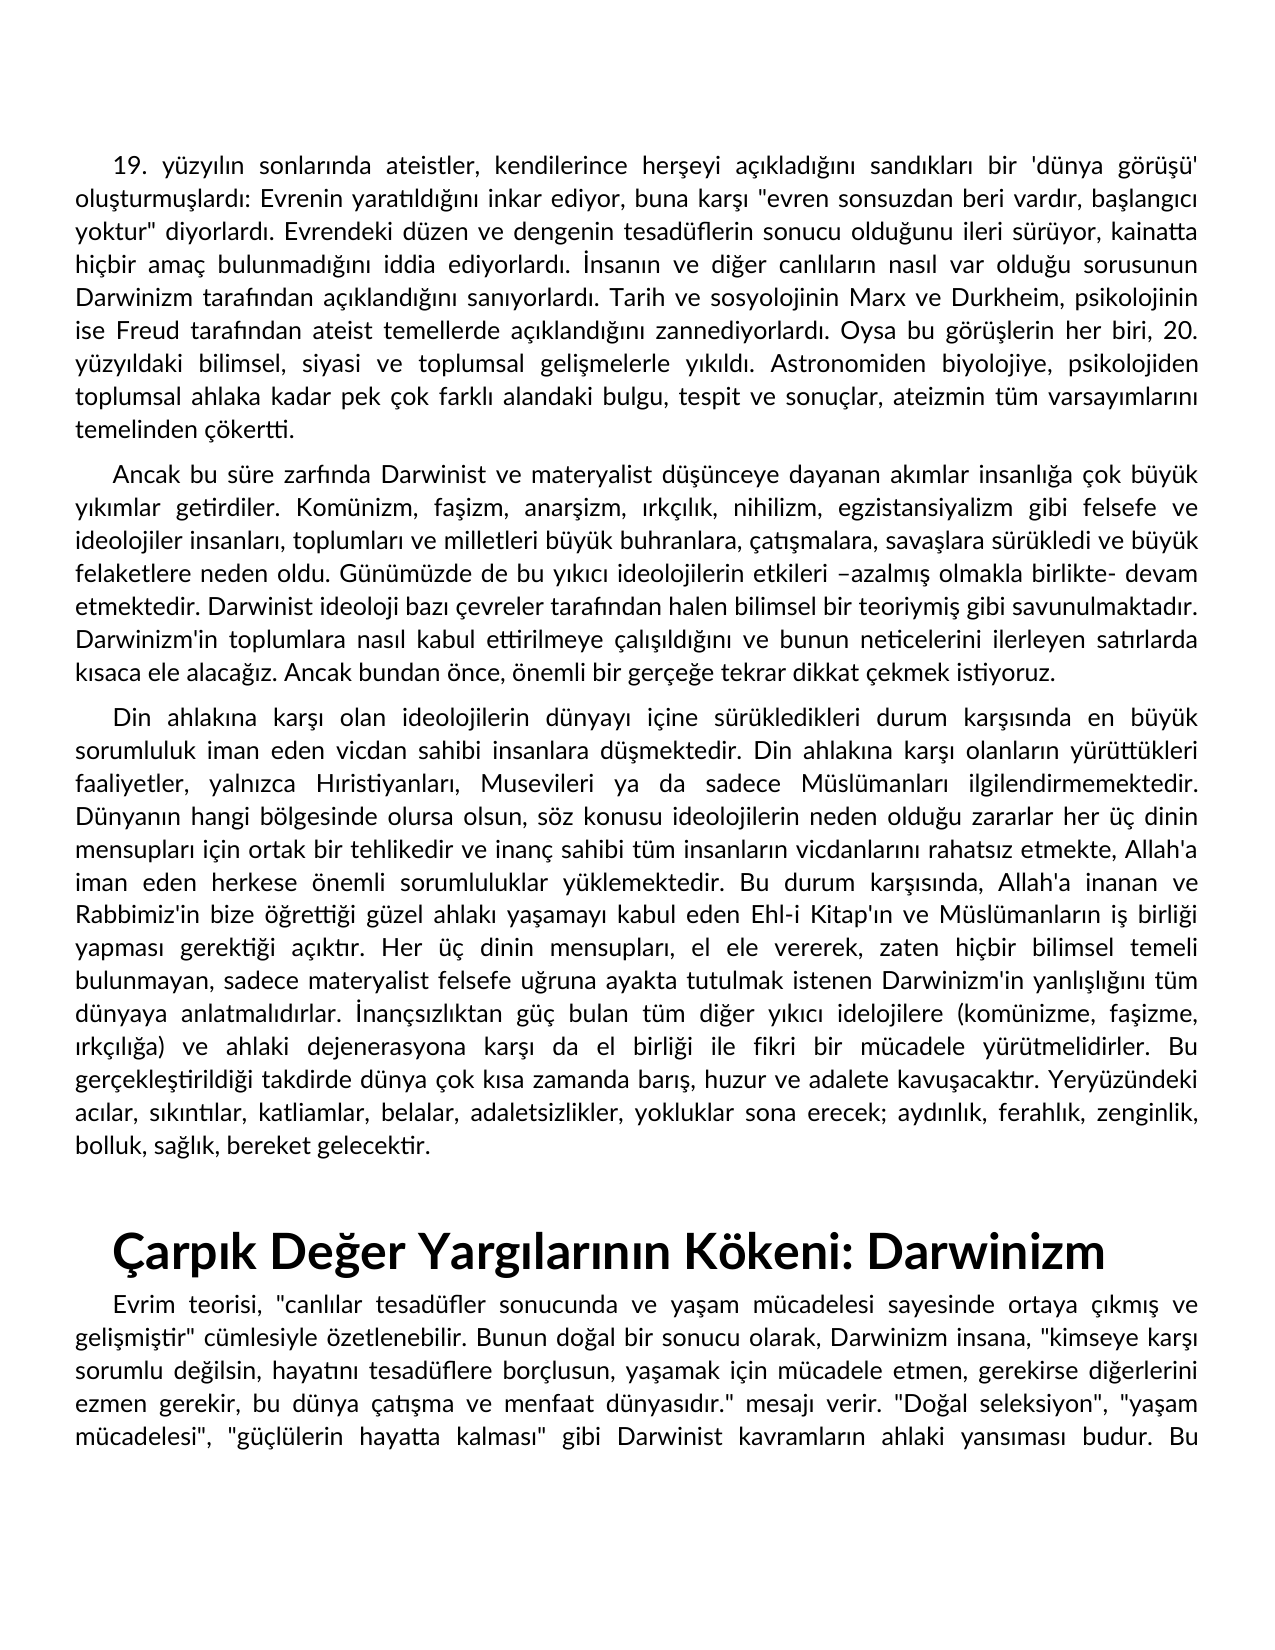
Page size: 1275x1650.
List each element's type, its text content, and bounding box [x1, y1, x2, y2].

text Din ahlakına karşı olan ideolojilerin dünyayı içine sürükledikleri durum karşısında en büyük sorumluluk iman eden vicdan sahibi insanlara düşmektedir. Din ahlakına karşı olanların yürüttükleri faaliyetler, yalnızca Hıristiyanları, Musevileri ya da sadece Müslümanları ilgilendirmemektedir. Dünyanın hangi bölgesinde olursa olsun, söz konusu ideolojilerin neden olduğu zararlar her üç dinin mensupları için ortak bir tehlikedir ve inanç sahibi tüm insanların vicdanlarını rahatsız etmekte, Allah'a iman eden herkese önemli sorumluluklar yüklemektedir. Bu durum karşısında, Allah'a inanan ve Rabbimiz'in bize öğrettiği güzel ahlakı yaşamayı kabul eden Ehl-i Kitap'ın ve Müslümanların iş birliği yapması gerektiği açıktır. Her üç dinin mensupları, el ele vererek, zaten hiçbir bilimsel temeli bulunmayan, sadece materyalist felsefe uğruna ayakta tutulmak istenen Darwinizm'in yanlışlığını tüm dünyaya anlatmalıdırlar. İnançsızlıktan güç bulan tüm diğer yıkıcı idelojilere (komünizme, faşizme, ırkçılığa) ve ahlaki dejenerasyona karşı da el birliği ile fikri bir mücadele yürütmelidirler. Bu gerçekleştirildiği takdirde dünya çok kısa zamanda barış, huzur ve adalete kavuşacaktır. Yeryüzündeki acılar, sıkıntılar, katliamlar, belalar, adaletsizlikler, yokluklar sona erecek; aydınlık, ferahlık, zenginlik, bolluk, sağlık, bereket gelecektir. [75, 702, 1200, 1159]
text 19. yüzyılın sonlarında ateistler, kendilerince herşeyi açıkladığını sandıkları bir 'dünya görüşü' oluşturmuşlardı: Evrenin yaratıldığını inkar ediyor, buna karşı "evren sonsuzdan beri vardır, başlangıcı yoktur" diyorlardı. Evrendeki düzen ve dengenin tesadüflerin sonucu olduğunu ileri sürüyor, kainatta hiçbir amaç bulunmadığını iddia ediyorlardı. İnsanın ve diğer canlıların nasıl var olduğu sorusunun Darwinizm tarafından açıklandığını sanıyorlardı. Tarih ve sosyolojinin Marx ve Durkheim, psikolojinin ise Freud tarafından ateist temellerde açıklandığını zannediyorlardı. Oysa bu görüşlerin her biri, 20. yüzyıldaki bilimsel, siyasi ve toplumsal gelişmelerle yıkıldı. Astronomiden biyolojiye, psikolojiden toplumsal ahlaka kadar pek çok farklı alandaki bulgu, tespit ve sonuçlar, ateizmin tüm varsayımlarını temelinden çökertti. [75, 150, 1200, 443]
text Ancak bu süre zarfında Darwinist ve materyalist düşünceye dayanan akımlar insanlığa çok büyük yıkımlar getirdiler. Komünizm, faşizm, anarşizm, ırkçılık, nihilizm, egzistansiyalizm gibi felsefe ve ideolojiler insanları, toplumları ve milletleri büyük buhranlara, çatışmalara, savaşlara sürükledi ve büyük felaketlere neden oldu. Günümüzde de bu yıkıcı ideolojilerin etkileri –azalmış olmakla birlikte- devam etmektedir. Darwinist ideoloji bazı çevreler tarafından halen bilimsel bir teoriymiş gibi savunulmaktadır. Darwinizm'in toplumlara nasıl kabul ettirilmeye çalışıldığını ve bunun neticelerini ilerleyen satırlarda kısaca ele alacağız. Ancak bundan önce, önemli bir gerçeğe tekrar dikkat çekmek istiyoruz. [75, 459, 1200, 686]
subtitle Çarpık Değer Yargılarının Kökeni: Darwinizm [112, 1220, 1200, 1280]
text Evrim teorisi, "canlılar tesadüfler sonucunda ve yaşam mücadelesi sayesinde ortaya çıkmış ve gelişmiştir" cümlesiyle özetlenebilir. Bunun doğal bir sonucu olarak, Darwinizm insana, "kimseye karşı sorumlu değilsin, hayatını tesadüflere borçlusun, yaşamak için mücadele etmen, gerekirse diğerlerini ezmen gerekir, bu dünya çatışma ve menfaat dünyasıdır." mesajı verir. "Doğal seleksiyon", "yaşam mücadelesi", "güçlülerin hayatta kalması" gibi Darwinist kavramların ahlaki yansıması budur. Bu [75, 1289, 1200, 1450]
